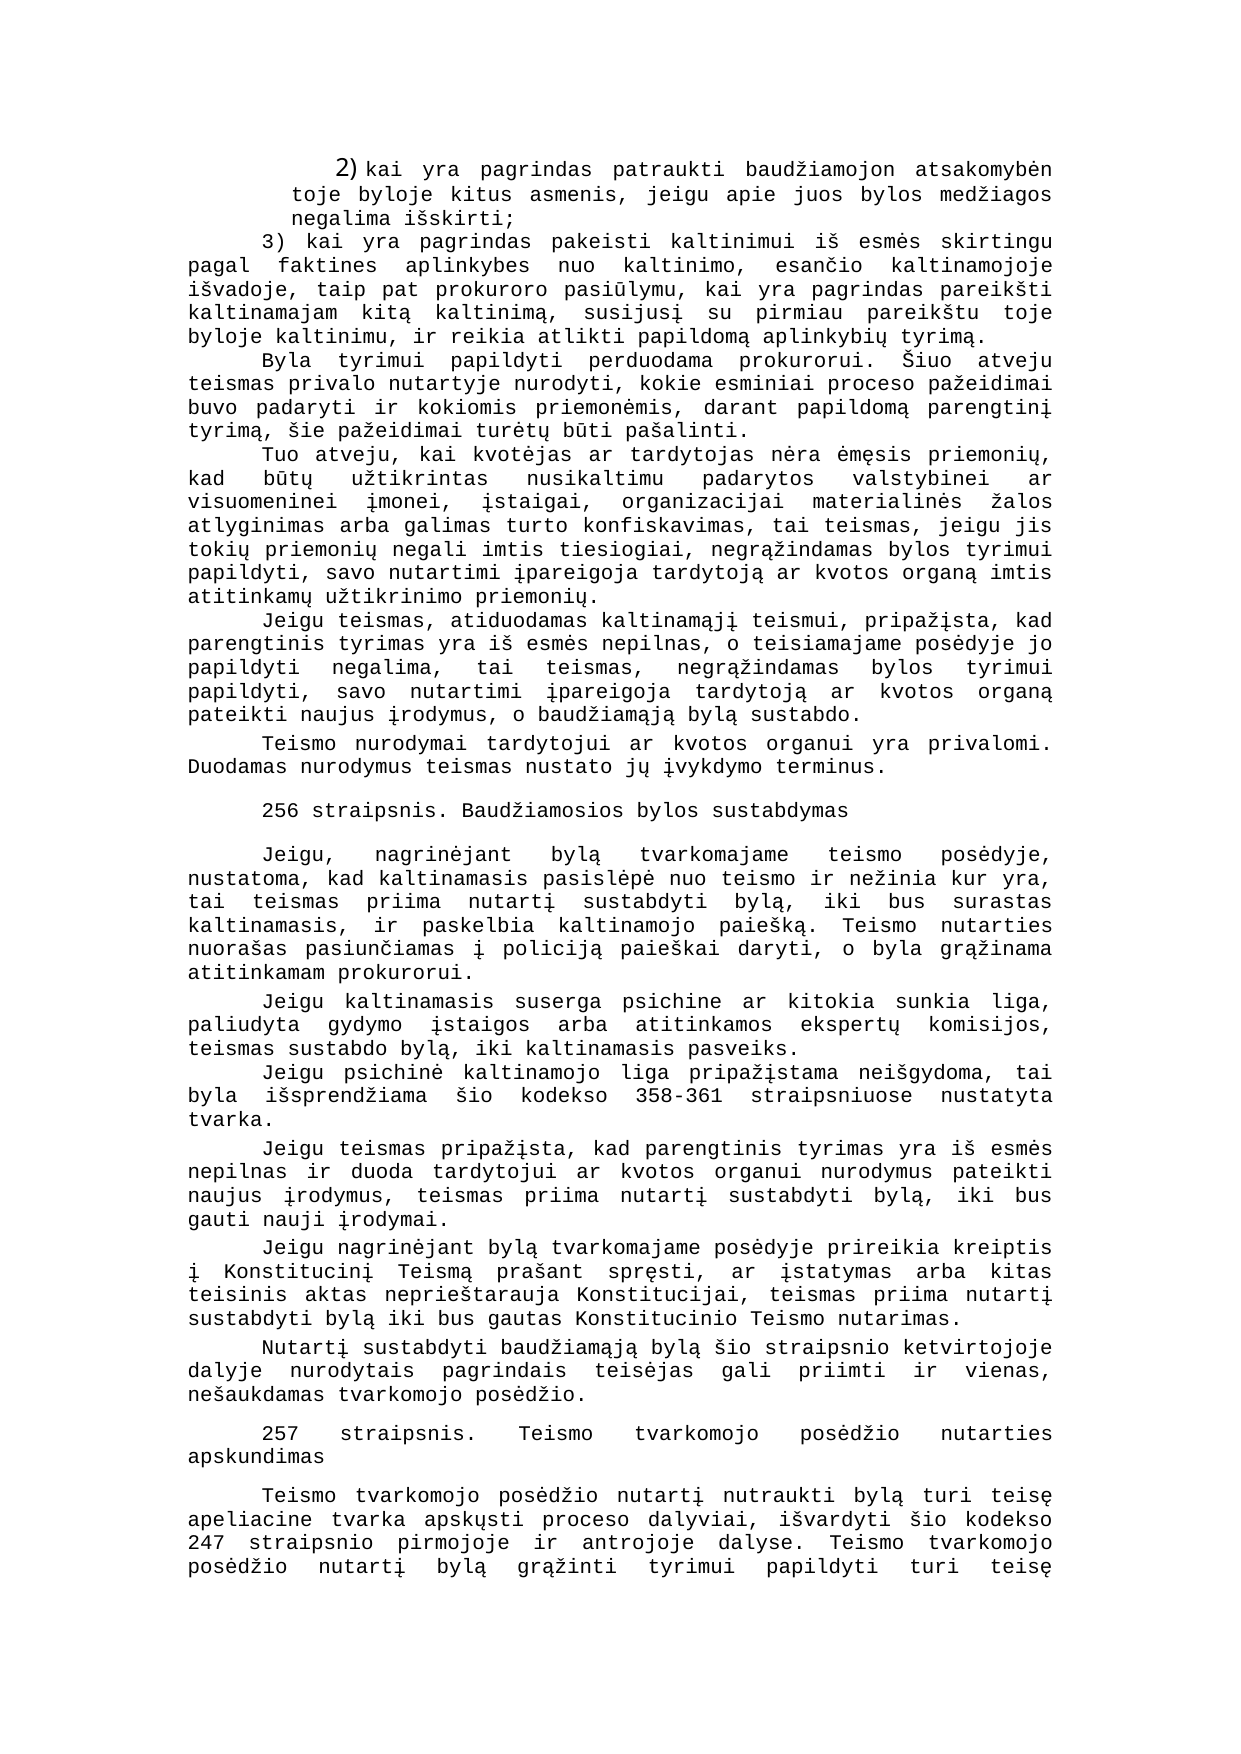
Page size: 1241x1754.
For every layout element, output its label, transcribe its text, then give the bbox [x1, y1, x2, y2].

text Jeigu teismas pripažįsta, kad parengtinis tyrimas yra iš esmės nepilnas ir duoda tardytojui ar kvotos organui nurodymus pateikti naujus įrodymus, teismas priima nutartį sustabdyti bylą, iki bus gauti nauji įrodymai. [187, 1138, 1053, 1232]
text 256 straipsnis. Baudžiamosios bylos sustabdymas [187, 800, 1053, 824]
text Teismo tvarkomojo posėdžio nutartį nutraukti bylą turi teisę apeliacine tvarka apskųsti proceso dalyviai, išvardyti šio kodekso 247 straipsnio pirmojoje ir antrojoje dalyse. Teismo tvarkomojo posėdžio nutartį bylą grąžinti tyrimui papildyti turi teisę [187, 1485, 1053, 1579]
list kai yra pagrindas patraukti baudžiamojon atsakomybėn toje byloje kitus asmenis, jeigu apie juos bylos medžiagos negalima išskirti; [261, 150, 1053, 231]
text Jeigu teismas, atiduodamas kaltinamąjį teismui, pripažįsta, kad parengtinis tyrimas yra iš esmės nepilnas, o teisiamajame posėdyje jo papildyti negalima, tai teismas, negrąžindamas bylos tyrimui papildyti, savo nutartimi įpareigoja tardytoją ar kvotos organą pateikti naujus įrodymus, o baudžiamąją bylą sustabdo. [187, 610, 1053, 728]
text Jeigu psichinė kaltinamojo liga pripažįstama neišgydoma, tai byla išsprendžiama šio kodekso 358-361 straipsniuose nustatyta tvarka. [187, 1062, 1053, 1133]
text Nutartį sustabdyti baudžiamąją bylą šio straipsnio ketvirtojoje dalyje nurodytais pagrindais teisėjas gali priimti ir vienas, nešaukdamas tvarkomojo posėdžio. [187, 1337, 1053, 1408]
text 257 straipsnis. Teismo tvarkomojo posėdžio nutarties apskundimas [187, 1423, 1053, 1470]
text Teismo nurodymai tardytojui ar kvotos organui yra privalomi. Duodamas nurodymus teismas nustato jų įvykdymo terminus. [187, 733, 1053, 780]
text Tuo atveju, kai kvotėjas ar tardytojas nėra ėmęsis priemonių, kad būtų užtikrintas nusikaltimu padarytos valstybinei ar visuomeninei įmonei, įstaigai, organizacijai materialinės žalos atlyginimas arba galimas turto konfiskavimas, tai teismas, jeigu jis tokių priemonių negali imtis tiesiogiai, negrąžindamas bylos tyrimui papildyti, savo nutartimi įpareigoja tardytoją ar kvotos organą imtis atitinkamų užtikrinimo priemonių. [187, 444, 1053, 610]
text Jeigu nagrinėjant bylą tvarkomajame posėdyje prireikia kreiptis į Konstitucinį Teismą prašant spręsti, ar įstatymas arba kitas teisinis aktas neprieštarauja Konstitucijai, teismas priima nutartį sustabdyti bylą iki bus gautas Konstitucinio Teismo nutarimas. [187, 1237, 1053, 1332]
text Jeigu kaltinamasis suserga psichine ar kitokia sunkia liga, paliudyta gydymo įstaigos arba atitinkamos ekspertų komisijos, teismas sustabdo bylą, iki kaltinamasis pasveiks. [187, 991, 1053, 1062]
text 3) kai yra pagrindas pakeisti kaltinimui iš esmės skirtingu pagal faktines aplinkybes nuo kaltinimo, esančio kaltinamojoje išvadoje, taip pat prokuroro pasiūlymu, kai yra pagrindas pareikšti kaltinamajam kitą kaltinimą, susijusį su pirmiau pareikštu toje byloje kaltinimu, ir reikia atlikti papildomą aplinkybių tyrimą. [187, 231, 1053, 349]
text Jeigu, nagrinėjant bylą tvarkomajame teismo posėdyje, nustatoma, kad kaltinamasis pasislėpė nuo teismo ir nežinia kur yra, tai teismas priima nutartį sustabdyti bylą, iki bus surastas kaltinamasis, ir paskelbia kaltinamojo paiešką. Teismo nutarties nuorašas pasiunčiamas į policiją paieškai daryti, o byla grąžinama atitinkamam prokurorui. [187, 844, 1053, 986]
text Byla tyrimui papildyti perduodama prokurorui. Šiuo atveju teismas privalo nutartyje nurodyti, kokie esminiai proceso pažeidimai buvo padaryti ir kokiomis priemonėmis, darant papildomą parengtinį tyrimą, šie pažeidimai turėtų būti pašalinti. [187, 349, 1053, 444]
